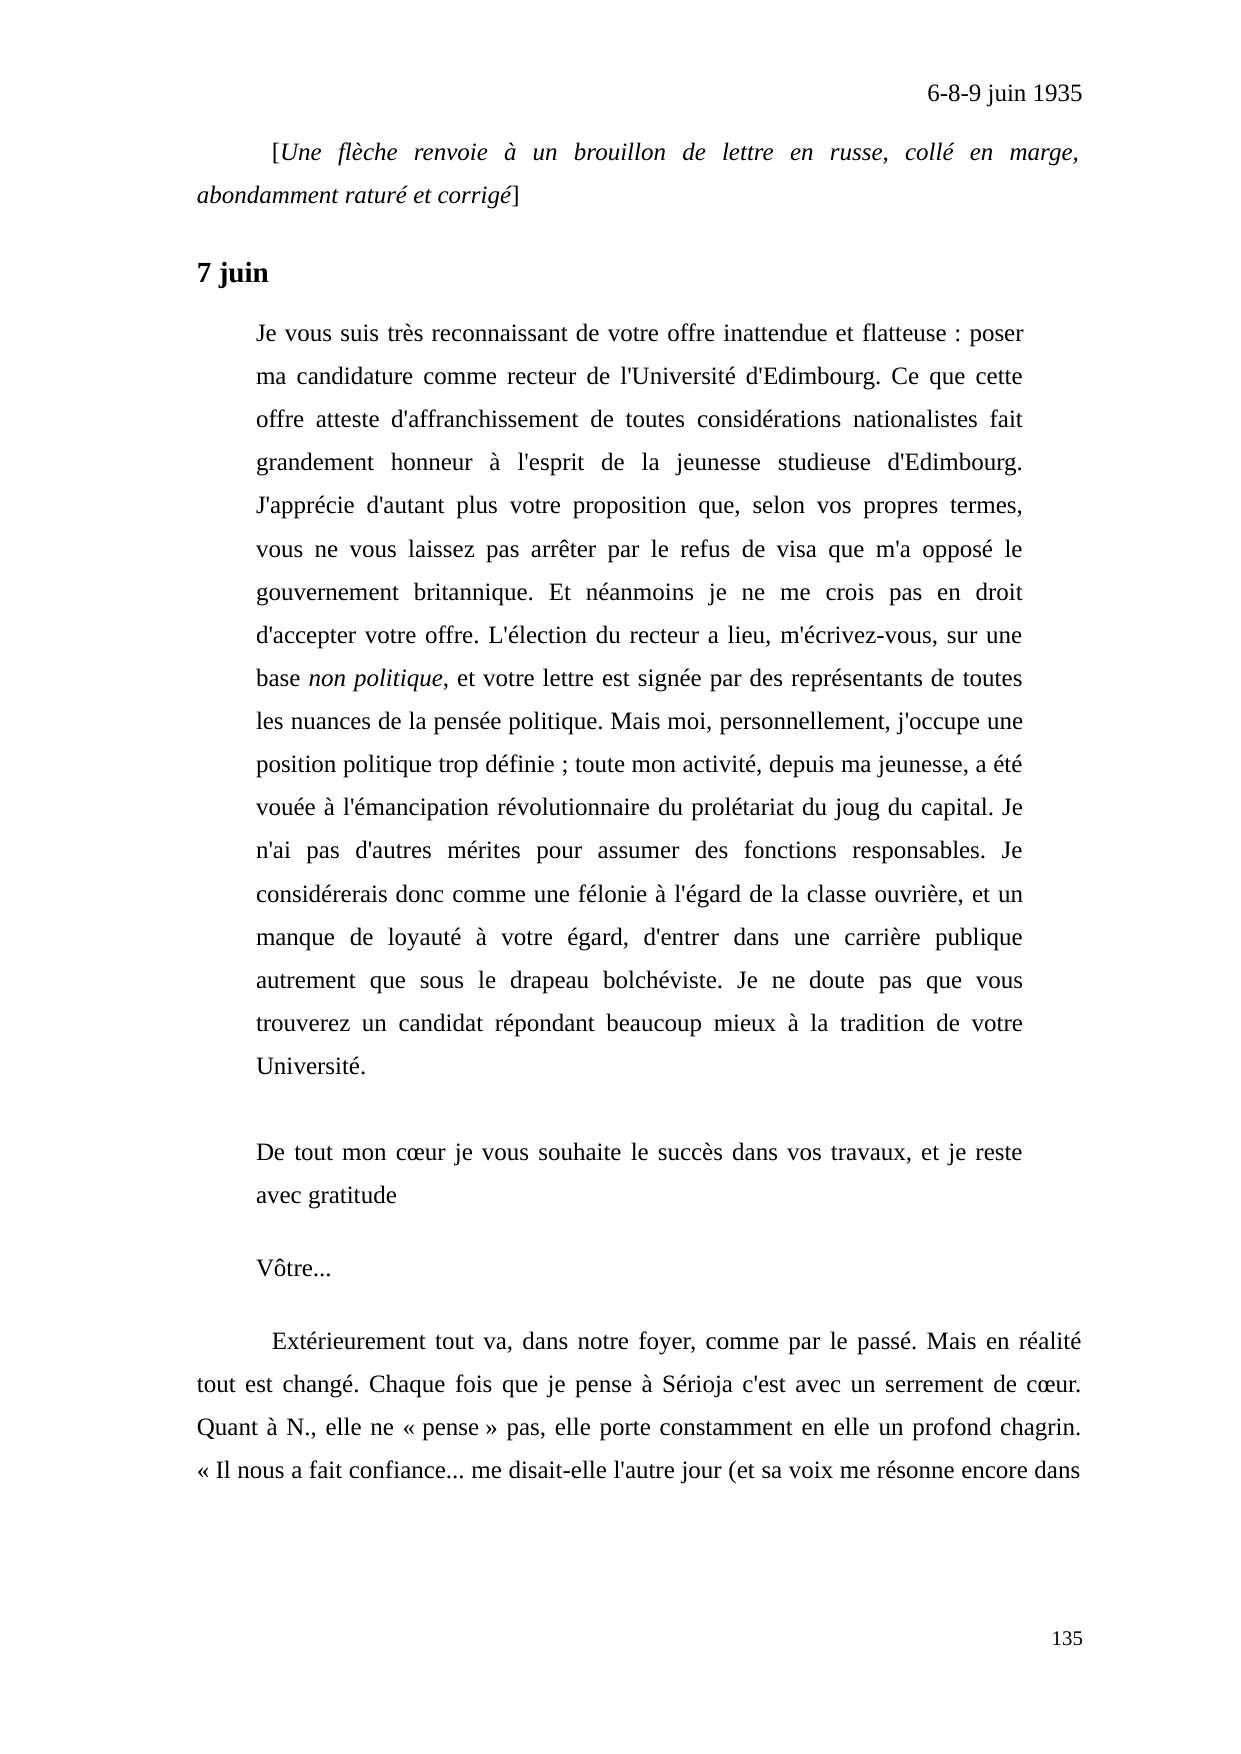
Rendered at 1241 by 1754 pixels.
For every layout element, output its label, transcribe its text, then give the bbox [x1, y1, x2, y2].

subtitle 7 juin [197, 255, 1082, 289]
text Extérieurement tout va, dans notre foyer, comme par le passé. Mais en réalité tout est changé. Chaque fois que je pense à Sérioja c'est avec un serrement de cœur. Quant à N., elle ne « pense » pas, elle porte constamment en elle un profond chagrin. « Il nous a fait confiance... me disait-elle l'autre jour (et sa voix me résonne encore dans [197, 1326, 1082, 1484]
text [Une flèche renvoie à un brouillon de lettre en russe, collé en marge, abondamment raturé et corrigé] [197, 137, 1082, 209]
text Je vous suis très reconnaissant de votre offre inattendue et flatteuse : poser ma candidature comme recteur de l'Université d'Edimbourg. Ce que cette offre atteste d'affranchissement de toutes considérations nationalistes fait grandement honneur à l'esprit de la jeunesse studieuse d'Edimbourg. J'apprécie d'autant plus votre proposition que, selon vos propres termes, vous ne vous laissez pas arrêter par le refus de visa que m'a opposé le gouvernement britannique. Et néanmoins je ne me crois pas en droit d'accepter votre offre. L'élection du recteur a lieu, m'écrivez-vous, sur une base non politique, et votre lettre est signée par des représentants de toutes les nuances de la pensée politique. Mais moi, personnellement, j'occupe une position politique trop définie ; toute mon activité, depuis ma jeunesse, a été vouée à l'émancipation révolutionnaire du prolétariat du joug du capital. Je n'ai pas d'autres mérites pour assumer des fonctions responsables. Je considérerais donc comme une félonie à l'égard de la classe ouvrière, et un manque de loyauté à votre égard, d'entrer dans une carrière publique autrement que sous le drapeau bolchéviste. Je ne doute pas que vous trouverez un candidat répondant beaucoup mieux à la tradition de votre Université. De tout mon cœur je vous souhaite le succès dans vos travaux, et je reste avec gratitude [256, 318, 1023, 1209]
text Vôtre... [256, 1253, 1023, 1282]
